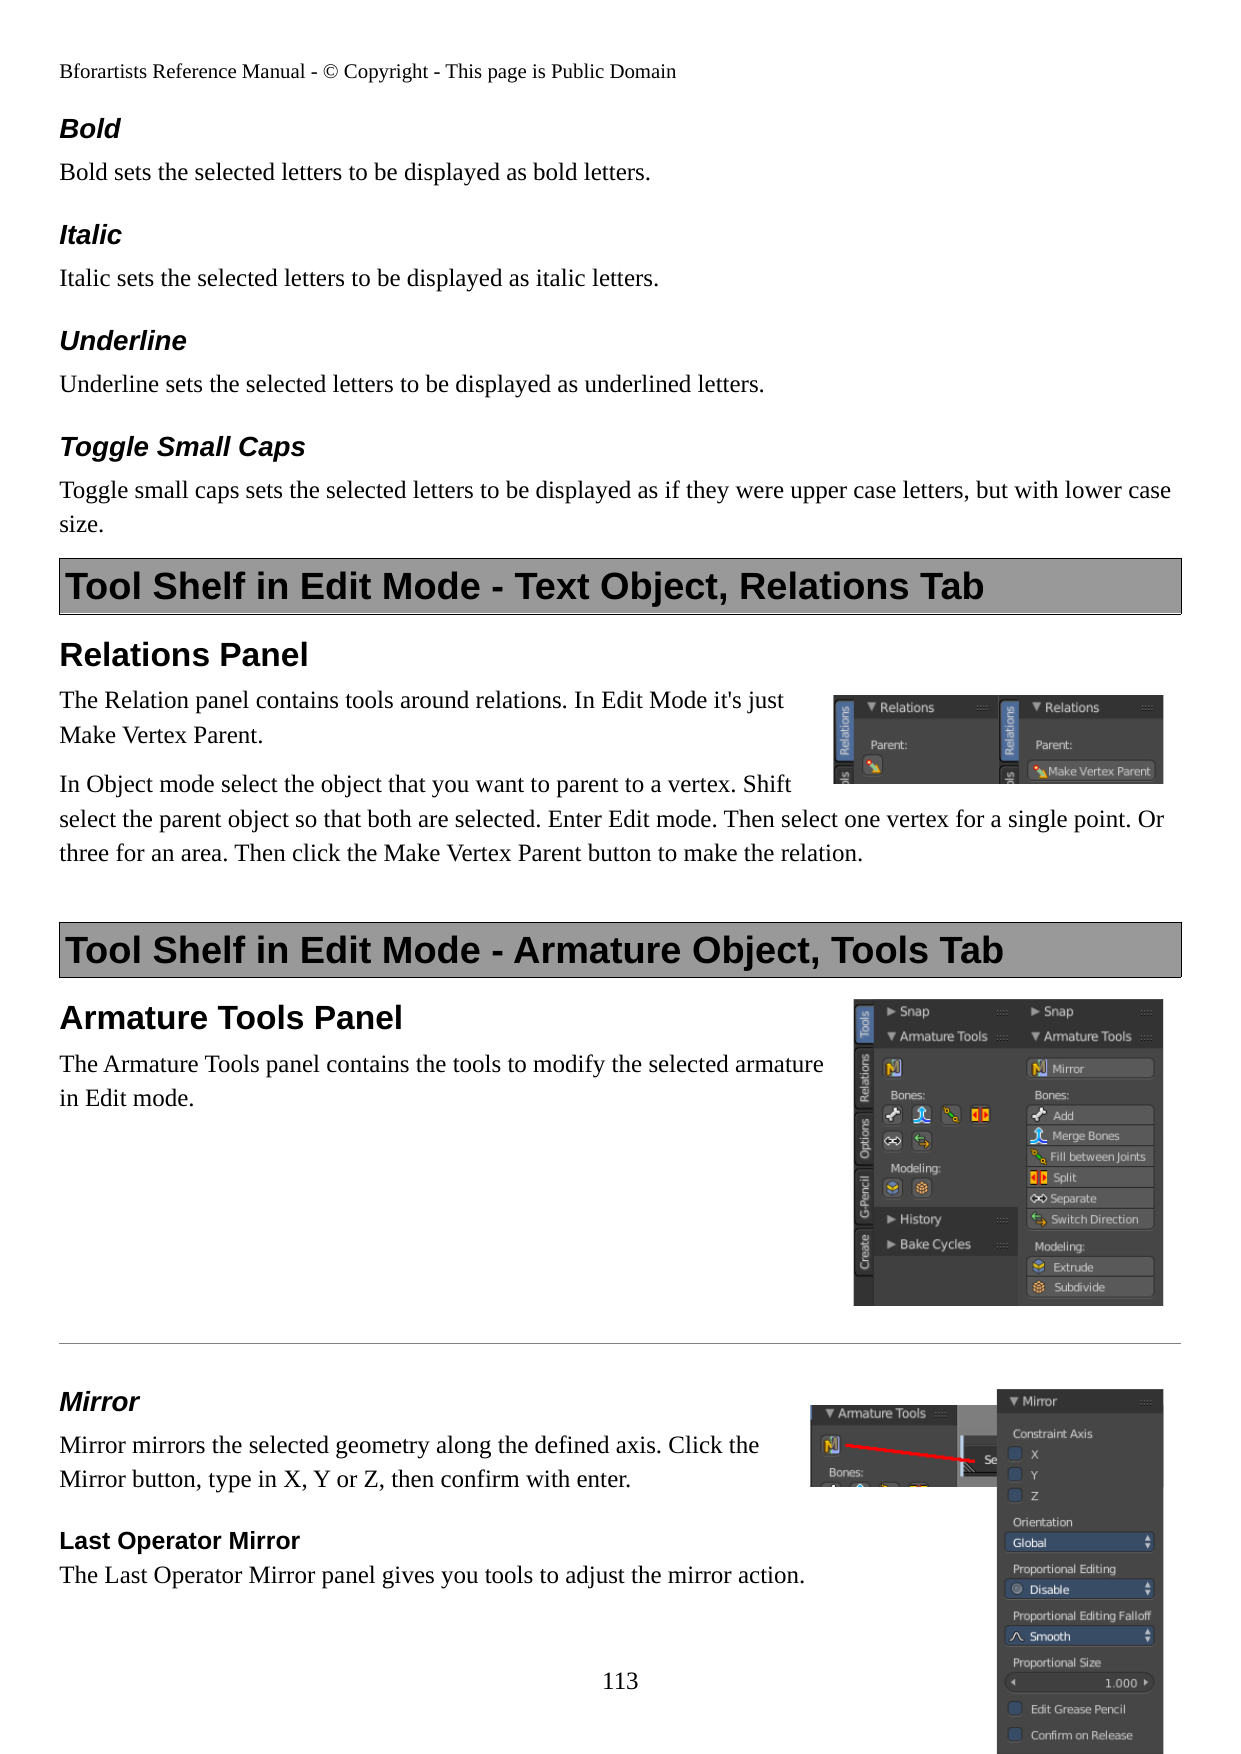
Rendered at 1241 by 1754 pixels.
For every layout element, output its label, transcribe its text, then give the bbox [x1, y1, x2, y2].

subtitle Last Operator Mirror [59, 1526, 996, 1554]
subtitle Bold [59, 113, 1181, 144]
text Bold sets the selected letters to be displayed as bold letters. [59, 157, 1181, 186]
text Mirror mirrors the selected geometry along the defined axis. Click the Mirror button, type in X, Y or Z, then confirm with enter. [59, 1430, 996, 1493]
subtitle Relations Panel [59, 634, 1181, 673]
subtitle Toggle Small Caps [59, 430, 1181, 462]
text Italic sets the selected letters to be displayed as italic letters. [59, 263, 1181, 292]
text The Armature Tools panel contains the tools to modify the selected armature in Edit mode. [59, 1049, 853, 1112]
subtitle Underline [59, 324, 1181, 356]
subtitle Armature Tools Panel [59, 998, 1181, 1036]
table_header Tool Shelf in Edit Mode - Text Object, Relations Tab [60, 559, 1181, 613]
text The Last Operator Mirror panel gives you tools to adjust the mirror action. [59, 1561, 996, 1589]
subtitle Italic [59, 218, 1181, 250]
picture [833, 695, 1164, 784]
picture [810, 1389, 1164, 1754]
subtitle Mirror [59, 1385, 1181, 1417]
text In Object mode select the object that you want to parent to a vertex. Shift select the parent object so that both are selected. Enter Edit mode. Then select one vertex for a single point. Or three for an area. Then click the Make Vertex Parent button to make the relation. [59, 769, 1181, 867]
text The Relation panel contains tools around relations. In Edit Mode it's just Make Vertex Parent. [59, 686, 1181, 749]
text Underline sets the selected letters to be displayed as underlined letters. [59, 369, 1181, 398]
text Toggle small caps sets the selected letters to be displayed as if they were upper case letters, but with lower case size. [59, 475, 1181, 538]
picture [853, 999, 1164, 1306]
table_header Tool Shelf in Edit Mode - Armature Object, Tools Tab [60, 923, 1181, 977]
subtitle [1164, 1526, 1181, 1554]
